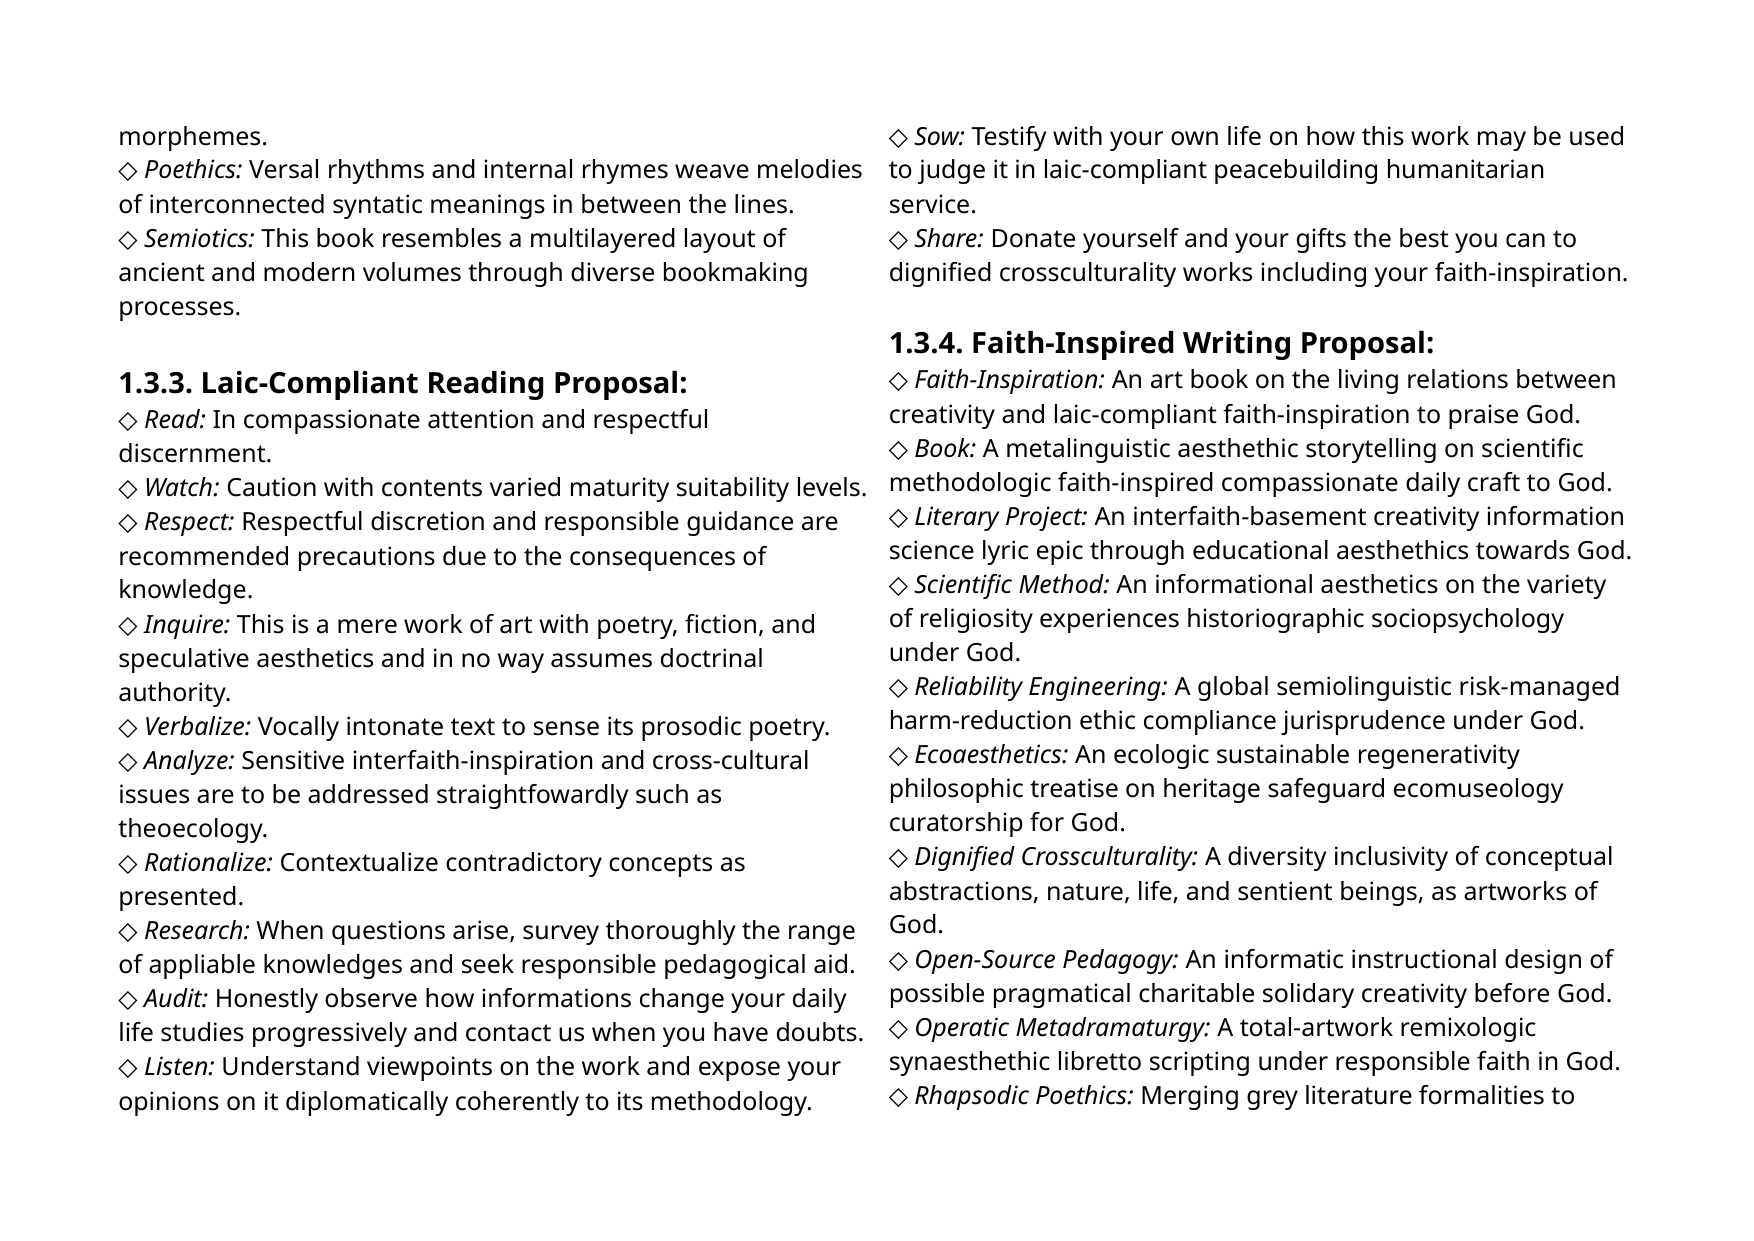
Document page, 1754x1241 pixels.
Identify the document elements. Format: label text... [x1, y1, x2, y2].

text 1.3.4. Faith-Inspired Writing Proposal: [888, 322, 1636, 362]
text ◇ Operatic Metadramaturgy: A total-artwork remixologic synaesthethic libretto scripting under responsible faith in God. [888, 1009, 1636, 1077]
text ◇ Research: When questions arise, survey thoroughly the range of appliable knowledges and seek responsible pedagogical aid. [118, 913, 870, 981]
text ◇ Inquire: This is a mere work of art with poetry, fiction, and speculative aesthetics and in no way assumes doctrinal authority. [118, 606, 870, 708]
text 1.3.3. Laic-Compliant Reading Proposal: [118, 362, 870, 402]
text ◇ Open-Source Pedagogy: An informatic instructional design of possible pragmatical charitable solidary creativity before God. [888, 941, 1636, 1009]
text ◇ Dignified Crossculturality: A diversity inclusivity of conceptual abstractions, nature, life, and sentient beings, as artworks of God. [888, 839, 1636, 941]
text ◇ Audit: Honestly observe how informations change your daily life studies progressively and contact us when you have doubts. [118, 981, 870, 1049]
text ◇ Sow: Testify with your own life on how this work may be used to judge it in laic-compliant peacebuilding humanitarian service. [888, 118, 1636, 220]
text methodologic faith-inspired compassionate daily craft to God. [888, 464, 1636, 498]
text ◇ Ecoaesthetics: An ecologic sustainable regenerativity philosophic treatise on heritage safeguard ecomuseology curatorship for God. [888, 737, 1636, 839]
text ◇ Share: Donate yourself and your gifts the best you can to dignified crossculturality works including your faith-inspiration. [888, 220, 1636, 288]
text ◇ Rationalize: Contextualize contradictory concepts as presented. [118, 845, 870, 913]
text ◇ Poethics: Versal rhythms and internal rhymes weave melodies of interconnected syntatic meanings in between the lines. [118, 152, 870, 220]
text ◇ Rhapsodic Poethics: Merging grey literature formalities to [888, 1077, 1636, 1112]
text ◇ Reliability Engineering: A global semiolinguistic risk-managed harm-reduction ethic compliance jurisprudence under God. [888, 669, 1636, 737]
text ◇ Semiotics: This book resembles a multilayered layout of ancient and modern volumes through diverse bookmaking processes. [118, 220, 870, 322]
text ◇ Literary Project: An interfaith-basement creativity information science lyric epic through educational aesthethics towards God. [888, 498, 1636, 567]
text ◇ Read: In compassionate attention and respectful discernment. [118, 402, 870, 470]
text ◇ Listen: Understand viewpoints on the work and expose your opinions on it diplomatically coherently to its methodology. [118, 1049, 870, 1117]
text ◇ Verbalize: Vocally intonate text to sense its prosodic poetry. [118, 708, 870, 742]
text ◇ Respect: Respectful discretion and responsible guidance are recommended precautions due to the consequences of knowledge. [118, 504, 870, 606]
text ◇ Analyze: Sensitive interfaith-inspiration and cross-cultural issues are to be addressed straightfowardly such as theoecology. [118, 742, 870, 845]
text ◇ Watch: Caution with contents varied maturity suitability levels. [118, 470, 870, 504]
text morphemes. [118, 118, 870, 152]
text ◇ Scientific Method: An informational aesthetics on the variety of religiosity experiences historiographic sociopsychology under God. [888, 567, 1636, 669]
text ◇ Faith-Inspiration: An art book on the living relations between creativity and laic-compliant faith-inspiration to praise God. [888, 362, 1636, 430]
text ◇ Book: A metalinguistic aesthethic storytelling on scientific [888, 430, 1636, 464]
